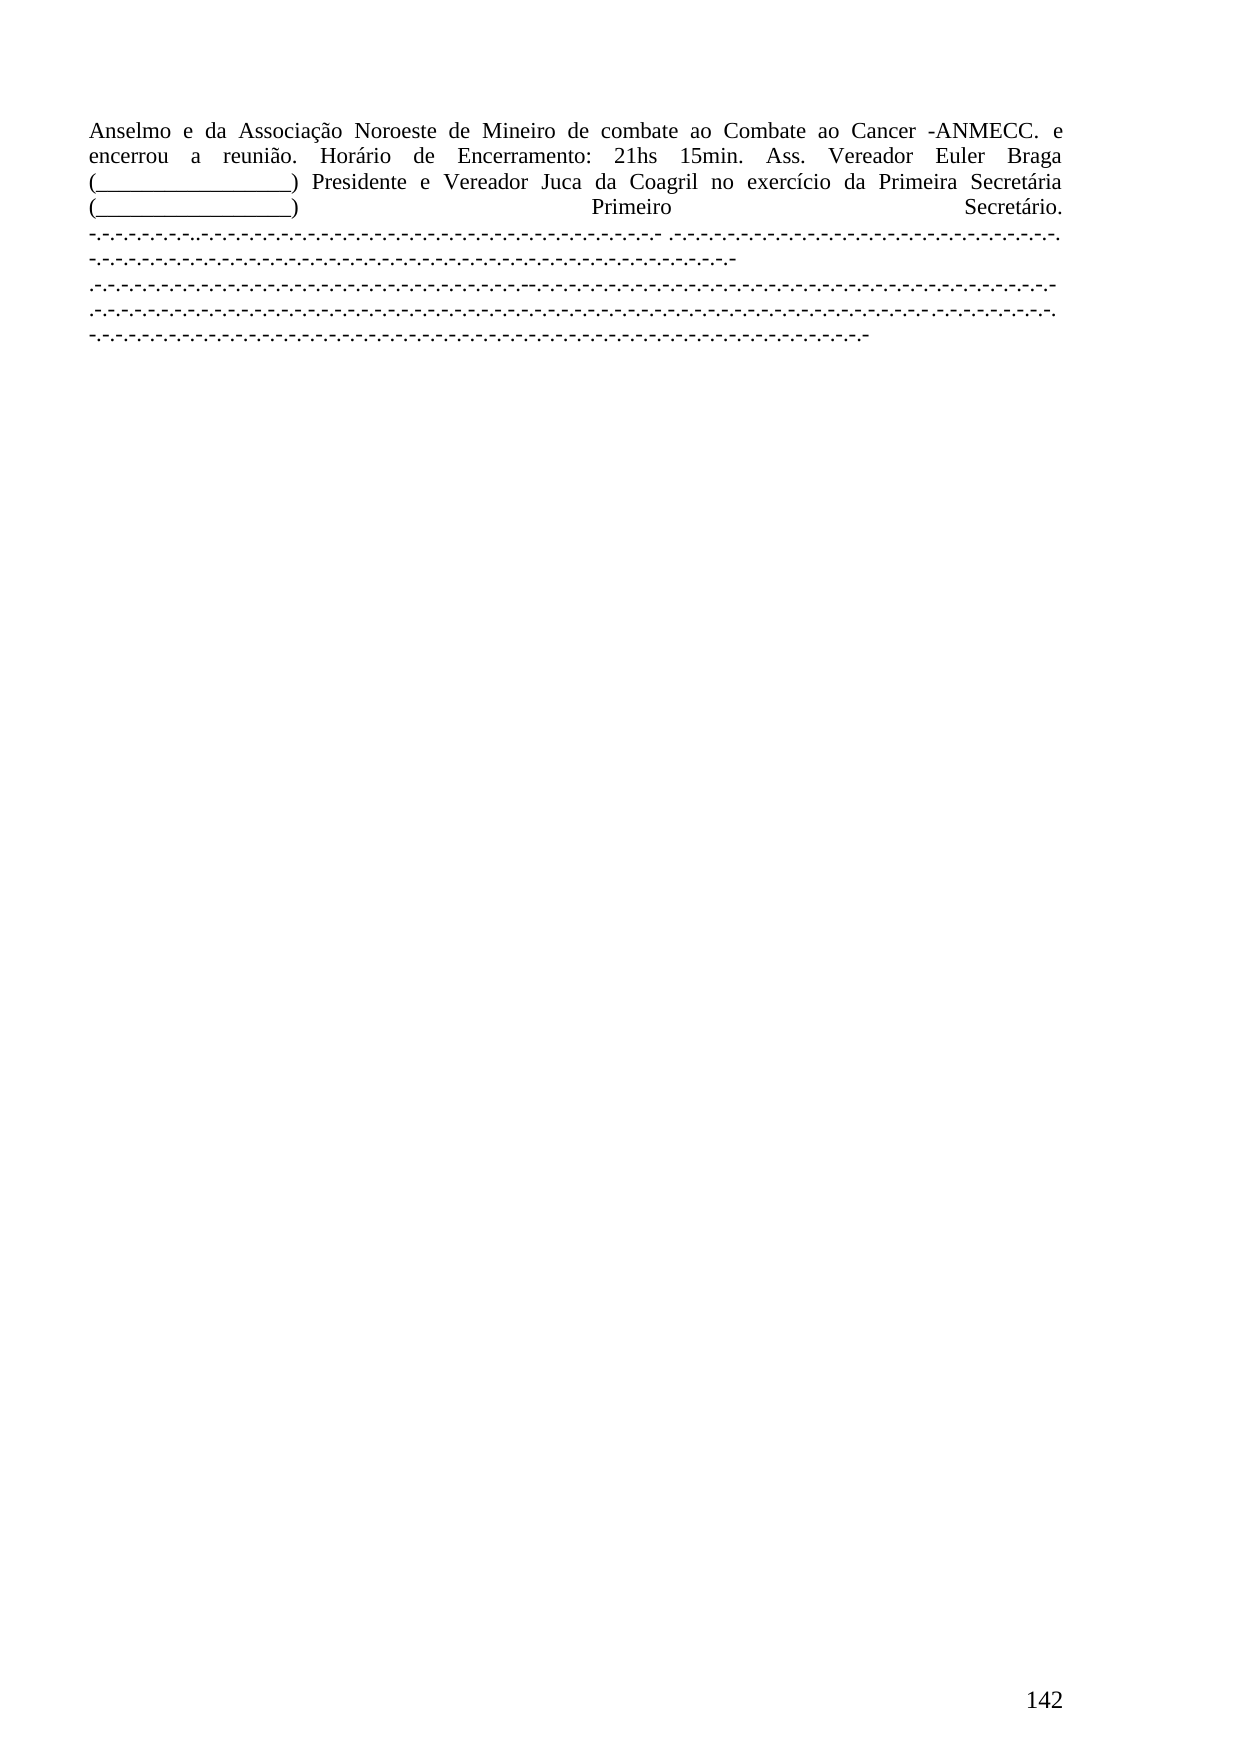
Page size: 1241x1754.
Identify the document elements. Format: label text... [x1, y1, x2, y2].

text Anselmo e da Associação Noroeste de Mineiro de combate ao Combate ao Cancer -ANMECC. e encerrou a reunião. Horário de Encerramento: 21hs 15min. Ass. Vereador Euler Braga (_________________) Presidente e Vereador Juca da Coagril no exercício da Primeira Secretária (_________________) Primeiro Secretário. -.-.-.-.-.-.-.-..-.-.-.-.-.-.-.-.-.-.-.-.-.-.-.-.-.-.-.-.-.-.-.-.-.-.-.-.-.-.-.-.-.-.- .-.-.-.-.-.-.-.-.-.-.-.-.-.-.-.-.-.-.-.-.-.-.-.-.-.-.-.-.-.-.-.-.-.-.-.-.-.-.-.-.-.-.-.-.-.-.-.-.-.-.-.-.-.-.-.-.-.-.-.-.-.-.-.-.-.-.-.-.-.-.-.-.-.-.-.-.-.- [88, 118, 1063, 271]
text .-.-.-.-.-.-.-.-.-.-.-.-.-.-.-.-.-.-.-.-.-.-.-.-.-.-.-.-.-.-.-.-.--.-.-.-.-.-.-.-.-.-.-.-.-.-.-.-.-.-.-.-.-.-.-.-.-.-.-.-.-.-.-.-.-.-.-.-.-.-.-.-.-.-.-.-.-.-.-.-.-.-.-.-.-.-.-.-.-.-.-.-.-.-.-.-.-.-.-.-.-.-.-.-.-.-.-.-.-.-.-.-.-.-.-.-.-.-.-.-.-.-.-.-.-.-.-.-.-.-.-.-.-.-.-.-.-.-.-.-.-.-.-.-.-.-.-.-.-.-.-.-.-.-.-.-.-.-.-.-.-.-.-.-.-.-.-.-.-.-.-.-.-.-.-.-.-.-.-.-.-.-.-.-.-.-.-.-.-.-.-.-.-.-.-.-.-.-.-.-.-.-.- [88, 271, 1063, 347]
